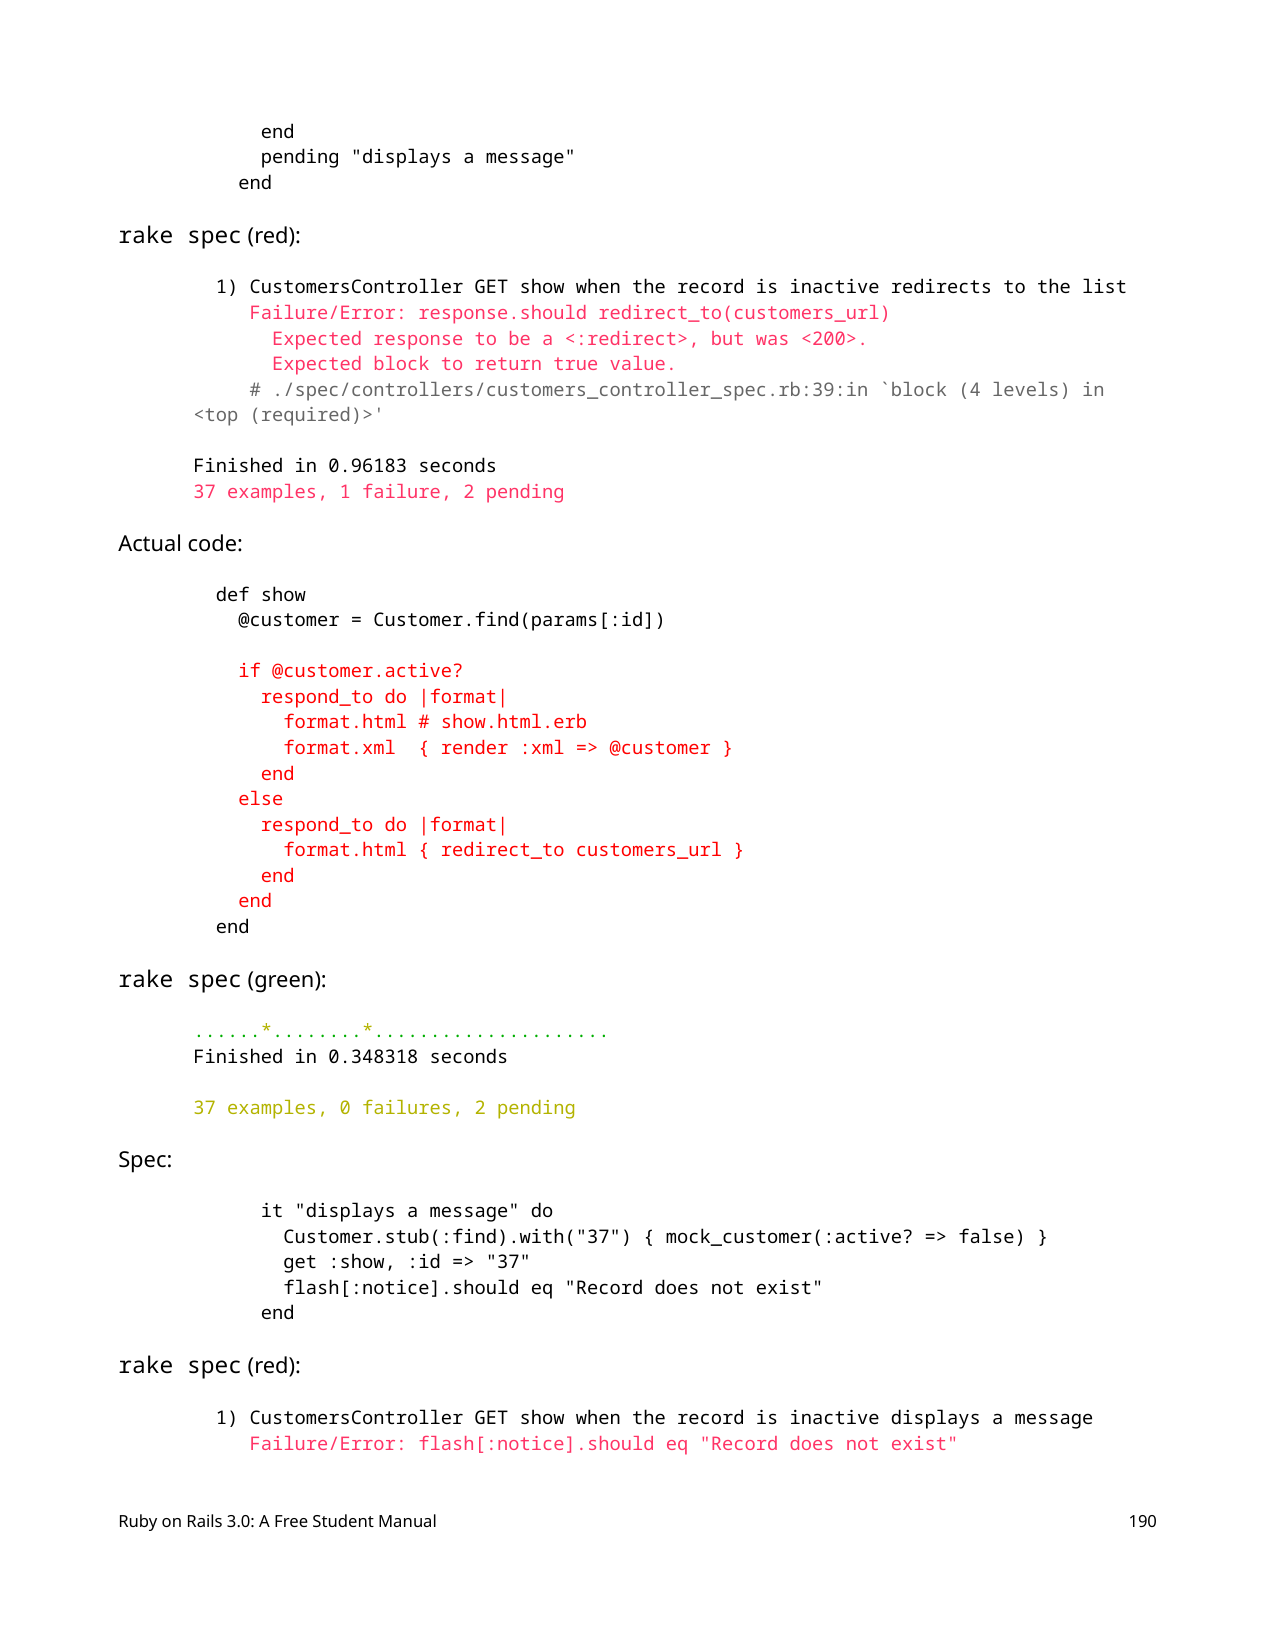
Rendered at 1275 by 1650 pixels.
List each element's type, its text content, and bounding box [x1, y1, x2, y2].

text ......*........*..................... Finished in 0.348318 seconds 37 examples, 0 failures, 2 pending [193, 1018, 1157, 1120]
text rake spec (red): [118, 1349, 1157, 1380]
text end pending "displays a message" end [193, 118, 1157, 195]
text rake spec (green): [118, 962, 1157, 994]
text rake spec (red): [118, 219, 1157, 250]
text Spec: [118, 1144, 1157, 1173]
text 1) CustomersController GET show when the record is inactive displays a message Failure/Error: flash[:notice].should eq "Record does not exist" [193, 1404, 1157, 1455]
text Actual code: [118, 527, 1157, 557]
text 1) CustomersController GET show when the record is inactive redirects to the list Failure/Error: response.should redirect_to(customers_url) Expected response to be a <:redirect>, but was <200>. Expected block to return true value. # ./spec/controllers/customers_controller_spec.rb:39:in `block (4 levels) in <top (required)>' Finished in 0.96183 seconds 37 examples, 1 failure, 2 pending [193, 274, 1157, 503]
text it "displays a message" do Customer.stub(:find).with("37") { mock_customer(:active? => false) } get :show, :id => "37" flash[:notice].should eq "Record does not exist" end [193, 1197, 1157, 1325]
text def show @customer = Customer.find(params[:id]) if @customer.active? respond_to do |format| format.html # show.html.erb format.xml { render :xml => @customer } end else respond_to do |format| format.html { redirect_to customers_url } end end end [193, 581, 1157, 938]
